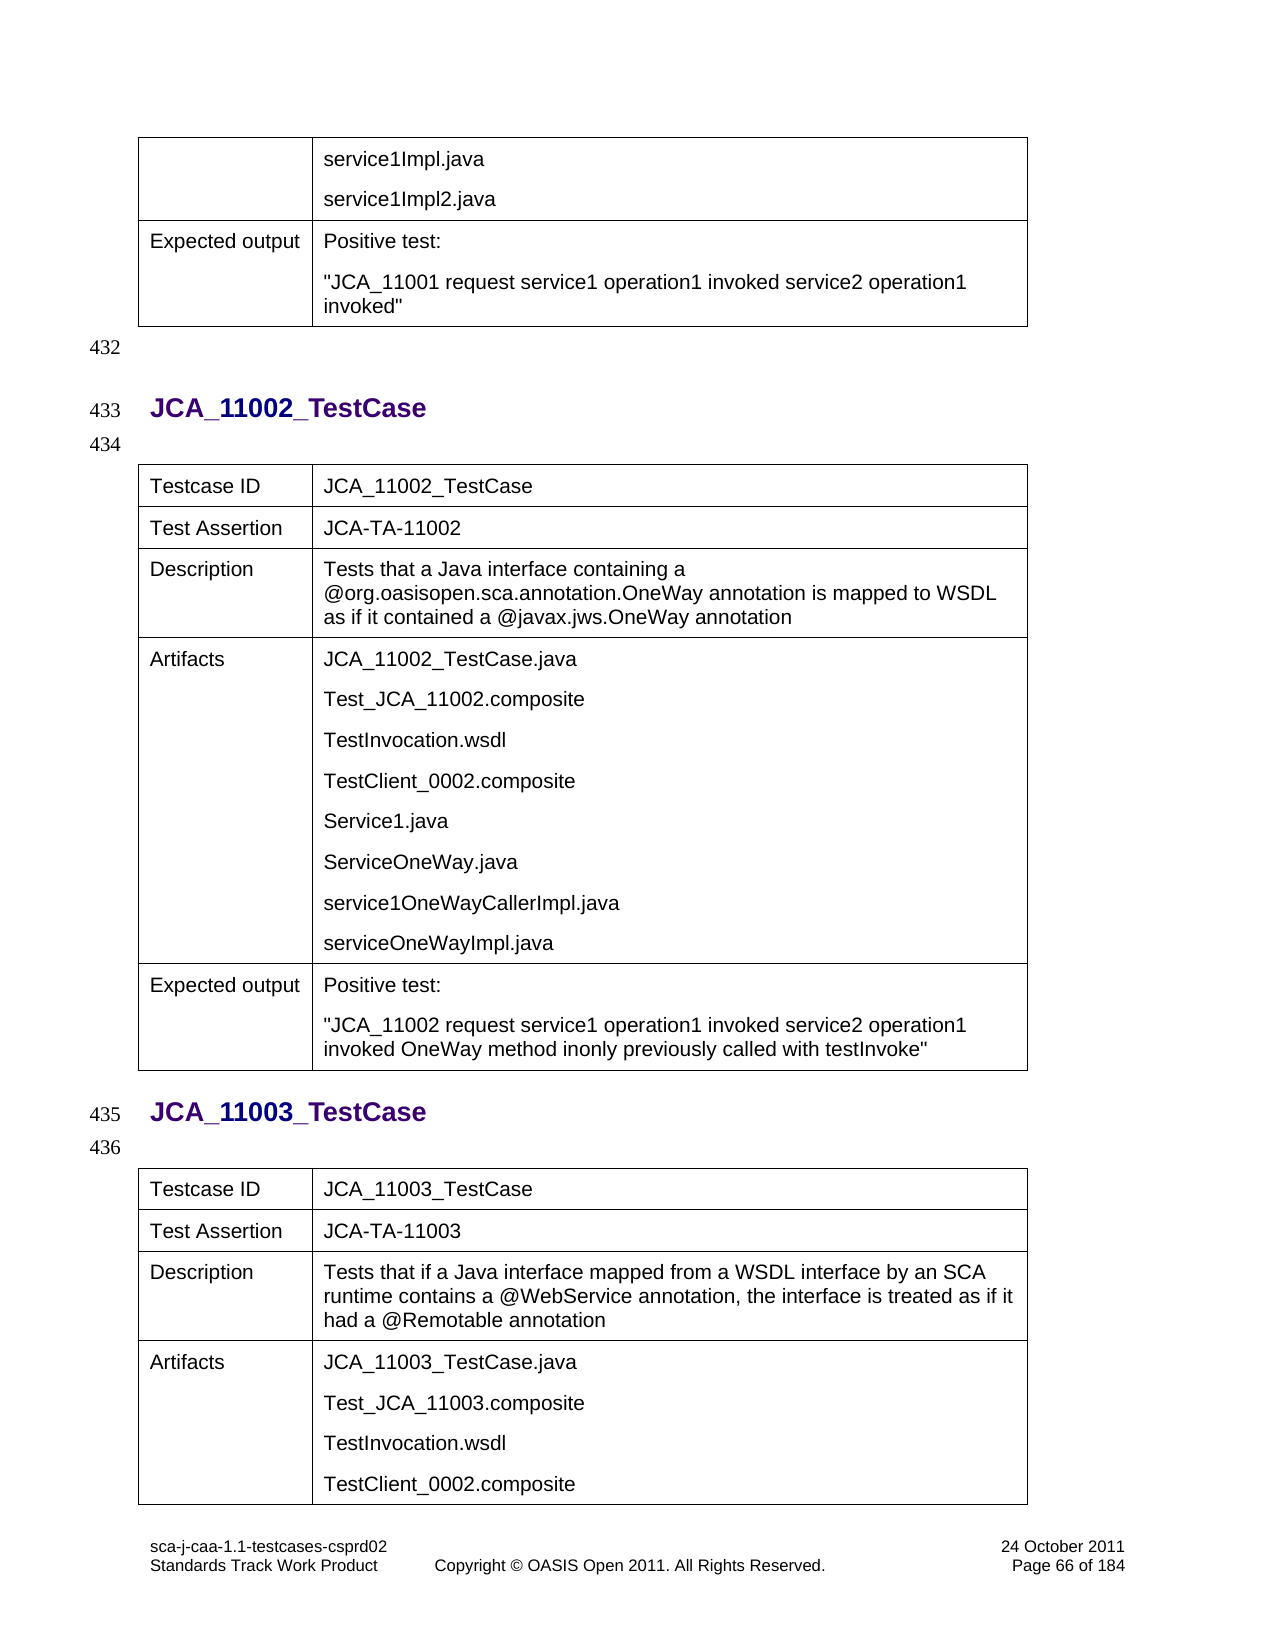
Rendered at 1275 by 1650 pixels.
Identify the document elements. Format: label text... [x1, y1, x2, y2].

table_cell JCA-TA-11003 [313, 1210, 1027, 1251]
subtitle JCA_11002_TestCase [150, 392, 1125, 424]
table_cell Description [139, 549, 312, 637]
table_header JCA_11002_TestCase [313, 465, 1027, 506]
subtitle JCA_11003_TestCase [150, 1096, 1125, 1127]
table_cell Artifacts [139, 638, 312, 963]
table_cell service1Impl.java service1Impl2.java [313, 138, 1027, 219]
table_header Testcase ID [139, 1169, 312, 1209]
table_header Testcase ID [139, 465, 312, 506]
table_cell Test Assertion [139, 1210, 312, 1251]
table_cell Artifacts [139, 1341, 312, 1504]
table_cell [139, 138, 312, 219]
table_cell Description [139, 1252, 312, 1340]
table_cell Positive test: "JCA_11002 request service1 operation1 invoked service2 operation1 invoked OneWay method inonly previously called with testInvoke" [313, 964, 1027, 1069]
table_cell JCA_11003_TestCase.java Test_JCA_11003.composite TestInvocation.wsdl TestClient_0002.composite [313, 1341, 1027, 1504]
table_cell Tests that if a Java interface mapped from a WSDL interface by an SCA runtime contains a @WebService annotation, the interface is treated as if it had a @Remotable annotation [313, 1252, 1027, 1340]
table_cell Expected output [139, 221, 312, 326]
table_cell JCA_11002_TestCase.java Test_JCA_11002.composite TestInvocation.wsdl TestClient_0002.composite Service1.java ServiceOneWay.java service1OneWayCallerImpl.java serviceOneWayImpl.java [313, 638, 1027, 963]
table_cell Tests that a Java interface containing a @org.oasisopen.sca.annotation.OneWay annotation is mapped to WSDL as if it contained a @javax.jws.OneWay annotation [313, 549, 1027, 637]
table_cell Expected output [139, 964, 312, 1069]
table_cell Positive test: "JCA_11001 request service1 operation1 invoked service2 operation1 invoked" [313, 221, 1027, 326]
table_header JCA_11003_TestCase [313, 1169, 1027, 1209]
table_cell Test Assertion [139, 507, 312, 548]
table_cell JCA-TA-11002 [313, 507, 1027, 548]
